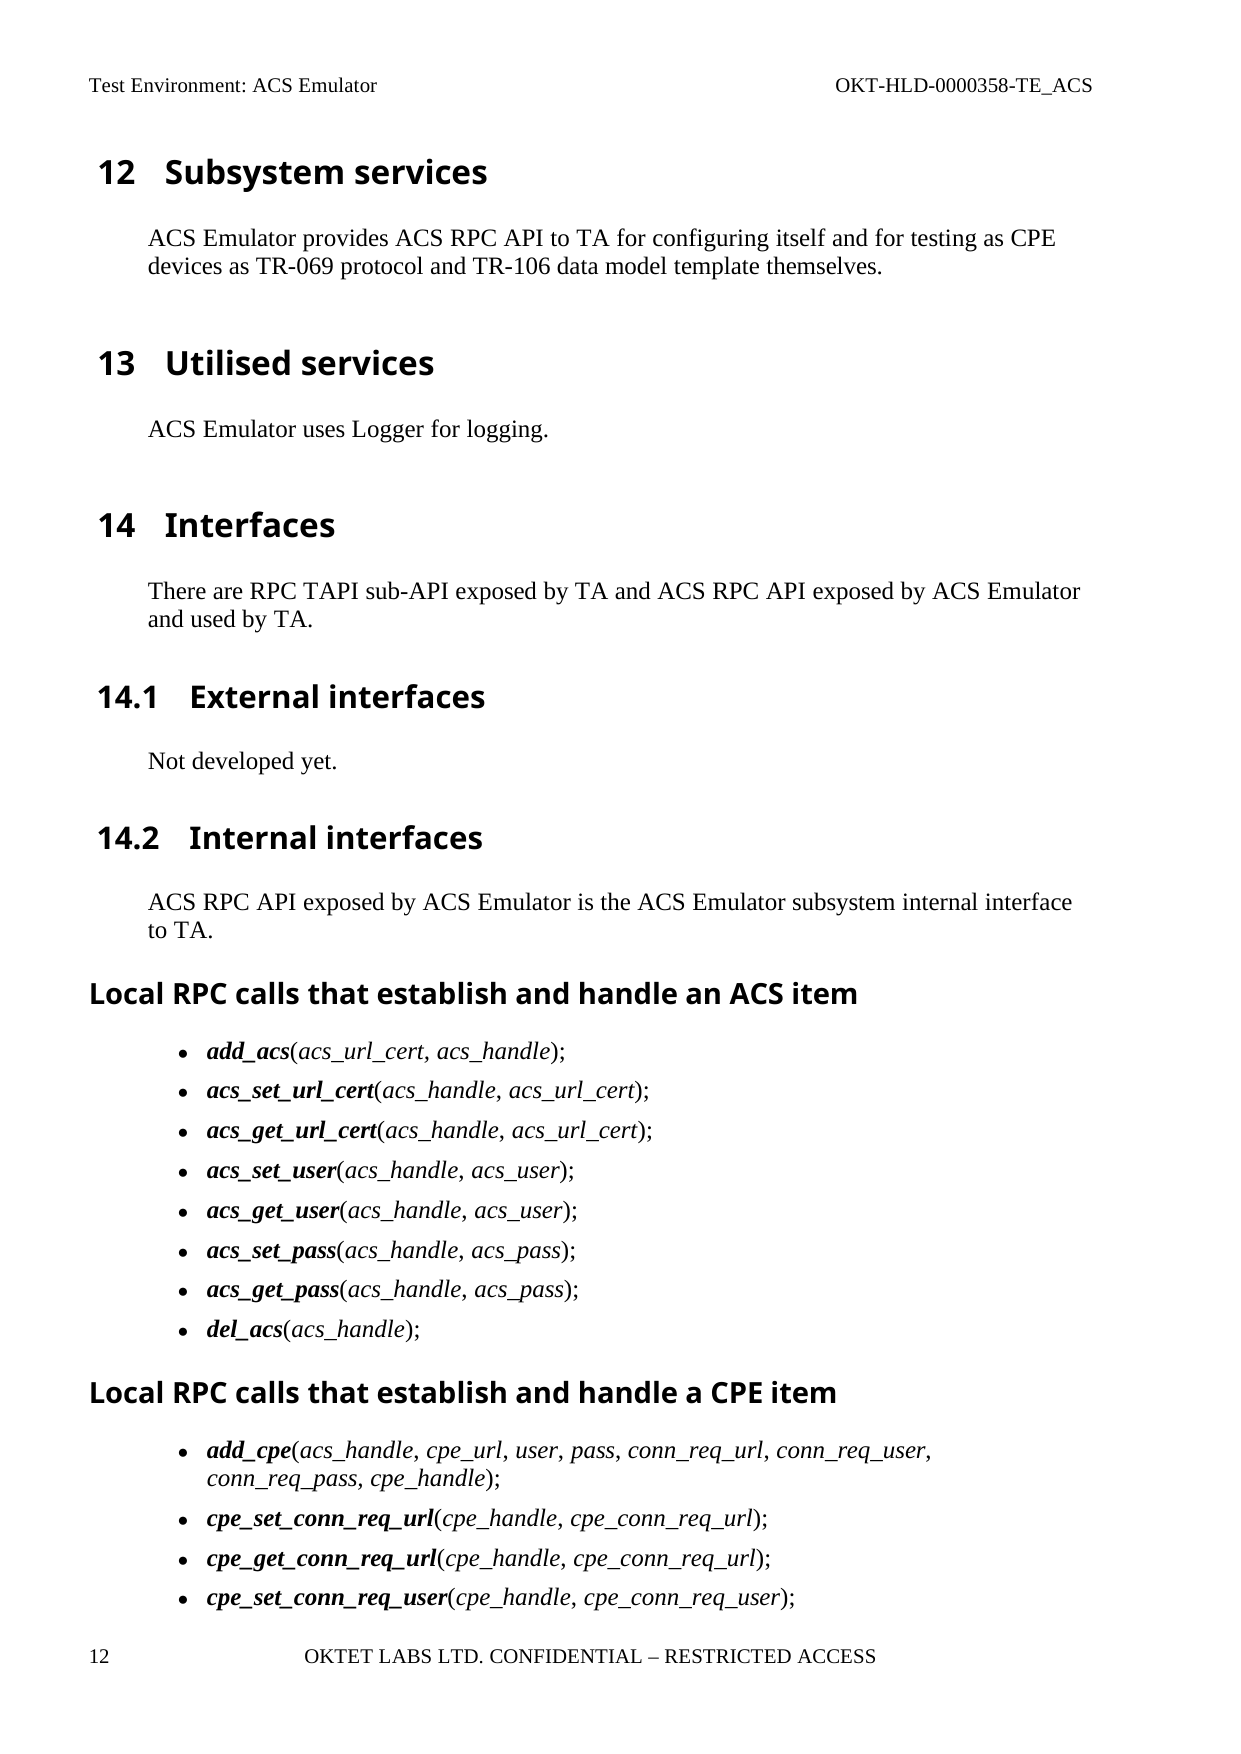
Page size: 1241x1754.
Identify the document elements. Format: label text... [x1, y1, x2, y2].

text There are RPC TAPI sub-API exposed by TA and ACS RPC API exposed by ACS Emulator and used by TA. [148, 577, 1093, 633]
list cpe_get_conn_req_url(cpe_handle, cpe_conn_req_url); [177, 1543, 1093, 1571]
subtitle Interfaces [88, 502, 1093, 548]
subtitle Internal interfaces [88, 816, 1093, 858]
subtitle Subsystem services [88, 148, 1093, 194]
list acs_set_url_cert(acs_handle, acs_url_cert); [177, 1076, 1093, 1104]
list acs_get_user(acs_handle, acs_user); [177, 1196, 1093, 1224]
list cpe_set_conn_req_user(cpe_handle, cpe_conn_req_user); [177, 1583, 1093, 1611]
subtitle Utilised services [88, 339, 1093, 385]
list acs_set_user(acs_handle, acs_user); [177, 1156, 1093, 1184]
subtitle Local RPC calls that establish and handle an ACS item [88, 973, 1093, 1013]
list acs_get_pass(acs_handle, acs_pass); [177, 1275, 1093, 1303]
text ACS Emulator uses Logger for logging. [148, 415, 1093, 443]
list del_acs(acs_handle); [177, 1315, 1093, 1343]
subtitle Local RPC calls that establish and handle a CPE item [88, 1373, 1093, 1412]
list acs_set_pass(acs_handle, acs_pass); [177, 1236, 1093, 1264]
text ACS Emulator provides ACS RPC API to TA for configuring itself and for testing as CPE devices as TR-069 protocol and TR-106 data model template themselves. [148, 224, 1093, 280]
text Not developed yet. [148, 747, 1093, 775]
list add_acs(acs_url_cert, acs_handle); [177, 1037, 1093, 1065]
text ACS RPC API exposed by ACS Emulator is the ACS Emulator subsystem internal interface to TA. [148, 888, 1093, 944]
list cpe_set_conn_req_url(cpe_handle, cpe_conn_req_url); [177, 1504, 1093, 1532]
subtitle External interfaces [88, 675, 1093, 717]
list add_cpe(acs_handle, cpe_url, user, pass, conn_req_url, conn_req_user, conn_req_pass, cpe_handle); [177, 1436, 1093, 1492]
list acs_get_url_cert(acs_handle, acs_url_cert); [177, 1116, 1093, 1144]
